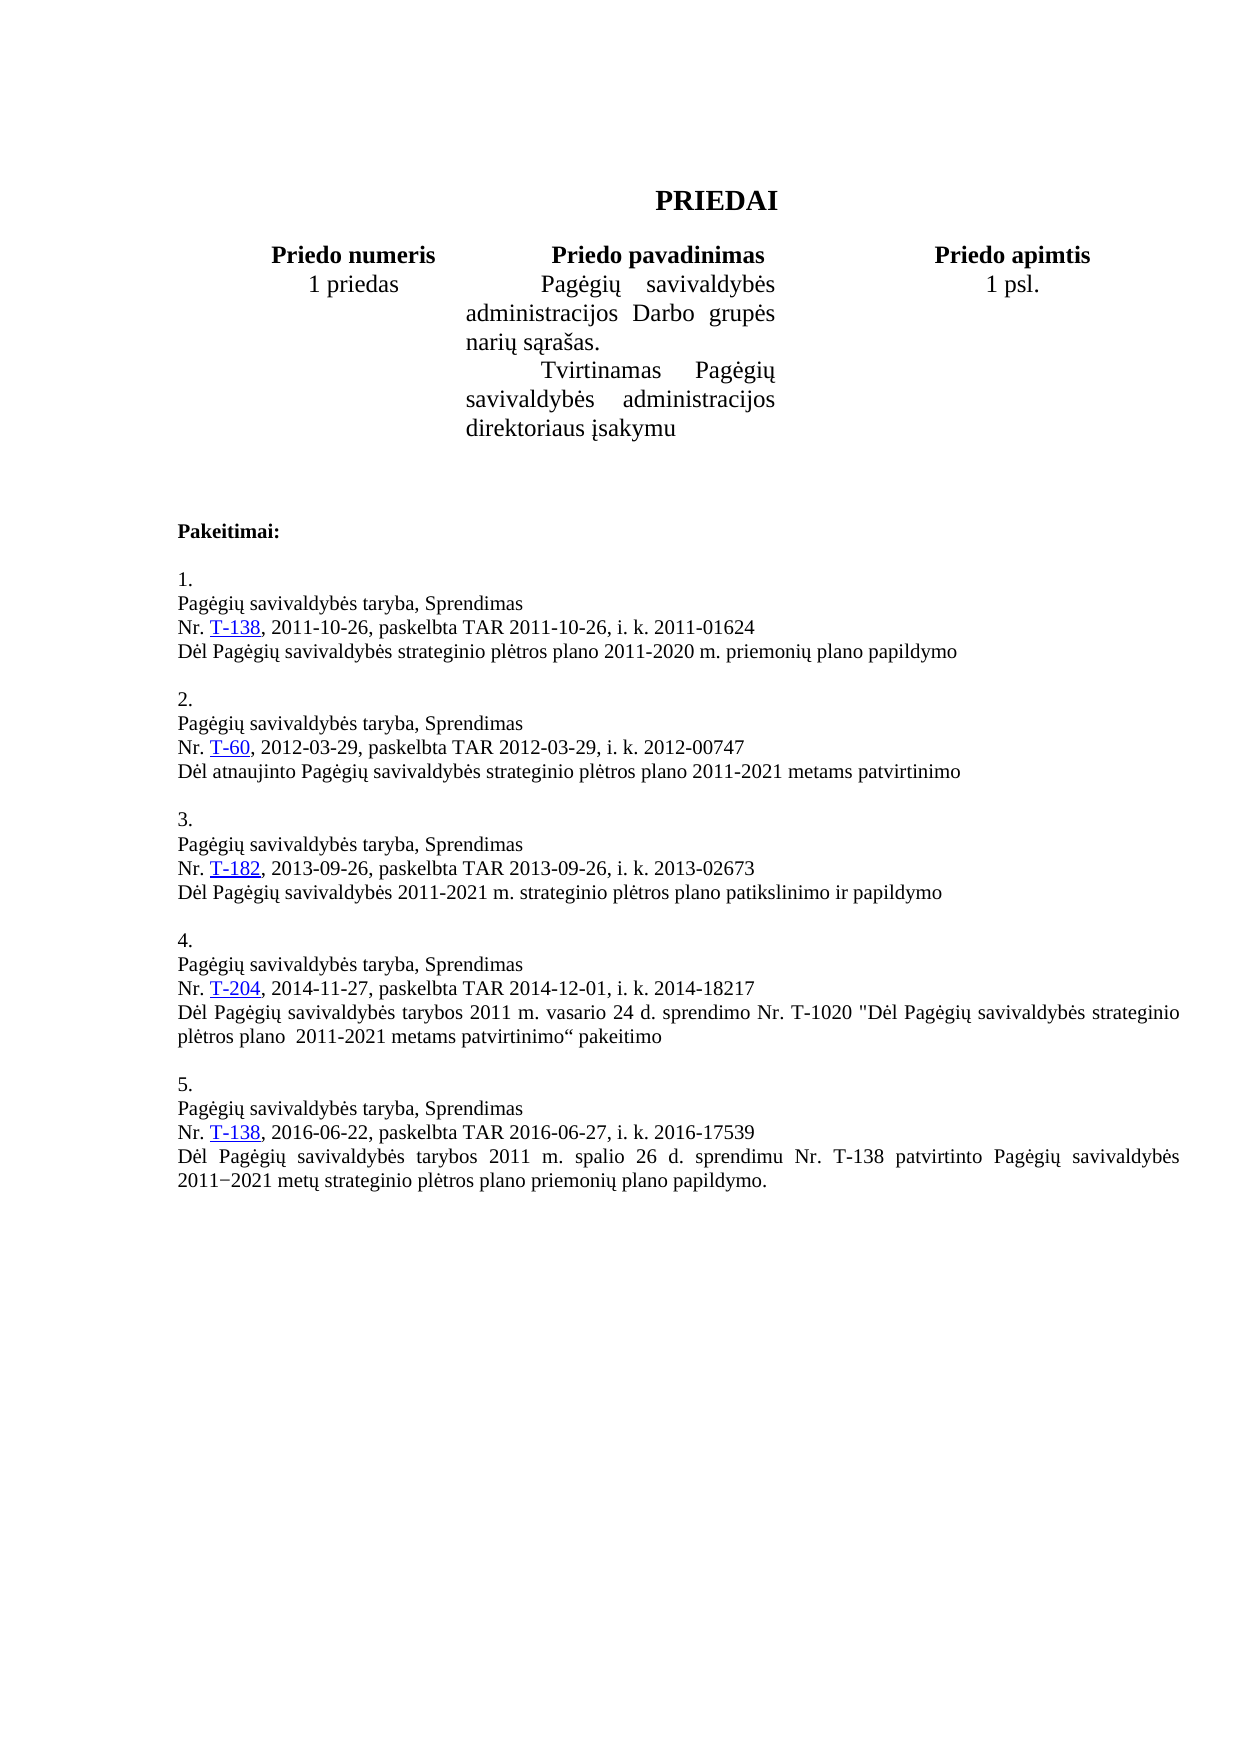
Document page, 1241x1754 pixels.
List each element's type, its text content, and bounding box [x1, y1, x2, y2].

text Pakeitimai: [177, 519, 1181, 543]
text Pagėgių savivaldybės taryba, Sprendimas [177, 591, 1181, 615]
text PRIEDAI [177, 183, 1181, 216]
text Nr. T-138, 2011-10-26, paskelbta TAR 2011-10-26, i. k. 2011-01624 [177, 615, 1181, 639]
text Dėl Pagėgių savivaldybės 2011-2021 m. strateginio plėtros plano patikslinimo ir papildymo [177, 879, 1181, 904]
text Nr. T-204, 2014-11-27, paskelbta TAR 2014-12-01, i. k. 2014-18217 [177, 976, 1181, 1000]
table_cell Pagėgių savivaldybės administracijos Darbo grupės narių sąrašas. Tvirtinamas Pagėgių savivaldybės administracijos direktoriaus įsakymu [454, 269, 787, 442]
table_cell 1 priedas [177, 269, 454, 442]
text 2. [177, 687, 1181, 711]
table_header Priedo numeris [177, 241, 454, 269]
text 4. [177, 928, 1181, 952]
table_cell 1 psl. [787, 269, 1163, 442]
text Dėl Pagėgių savivaldybės tarybos 2011 m. vasario 24 d. sprendimo Nr. T-1020 "Dėl Pagėgių savivaldybės strateginio plėtros plano 2011-2021 metams patvirtinimo“ pakeitimo [177, 1000, 1181, 1048]
table_header Priedo apimtis [787, 241, 1163, 269]
text 5. [177, 1072, 1181, 1096]
text Pagėgių savivaldybės taryba, Sprendimas [177, 711, 1181, 735]
text 1. [177, 567, 1181, 591]
text Dėl Pagėgių savivaldybės strateginio plėtros plano 2011-2020 m. priemonių plano papildymo [177, 639, 1181, 663]
text Pagėgių savivaldybės taryba, Sprendimas [177, 831, 1181, 856]
text Pagėgių savivaldybės taryba, Sprendimas [177, 1096, 1181, 1120]
text Nr. T-138, 2016-06-22, paskelbta TAR 2016-06-27, i. k. 2016-17539 [177, 1120, 1181, 1144]
text Dėl Pagėgių savivaldybės tarybos 2011 m. spalio 26 d. sprendimu Nr. T-138 patvirtinto Pagėgių savivaldybės 2011−2021 metų strateginio plėtros plano priemonių plano papildymo. [177, 1144, 1181, 1192]
text 3. [177, 807, 1181, 831]
table_header Priedo pavadinimas [454, 241, 787, 269]
text Nr. T-60, 2012-03-29, paskelbta TAR 2012-03-29, i. k. 2012-00747 [177, 735, 1181, 759]
text Pagėgių savivaldybės taryba, Sprendimas [177, 952, 1181, 976]
text Dėl atnaujinto Pagėgių savivaldybės strateginio plėtros plano 2011-2021 metams patvirtinimo [177, 759, 1181, 783]
text Nr. T-182, 2013-09-26, paskelbta TAR 2013-09-26, i. k. 2013-02673 [177, 856, 1181, 879]
